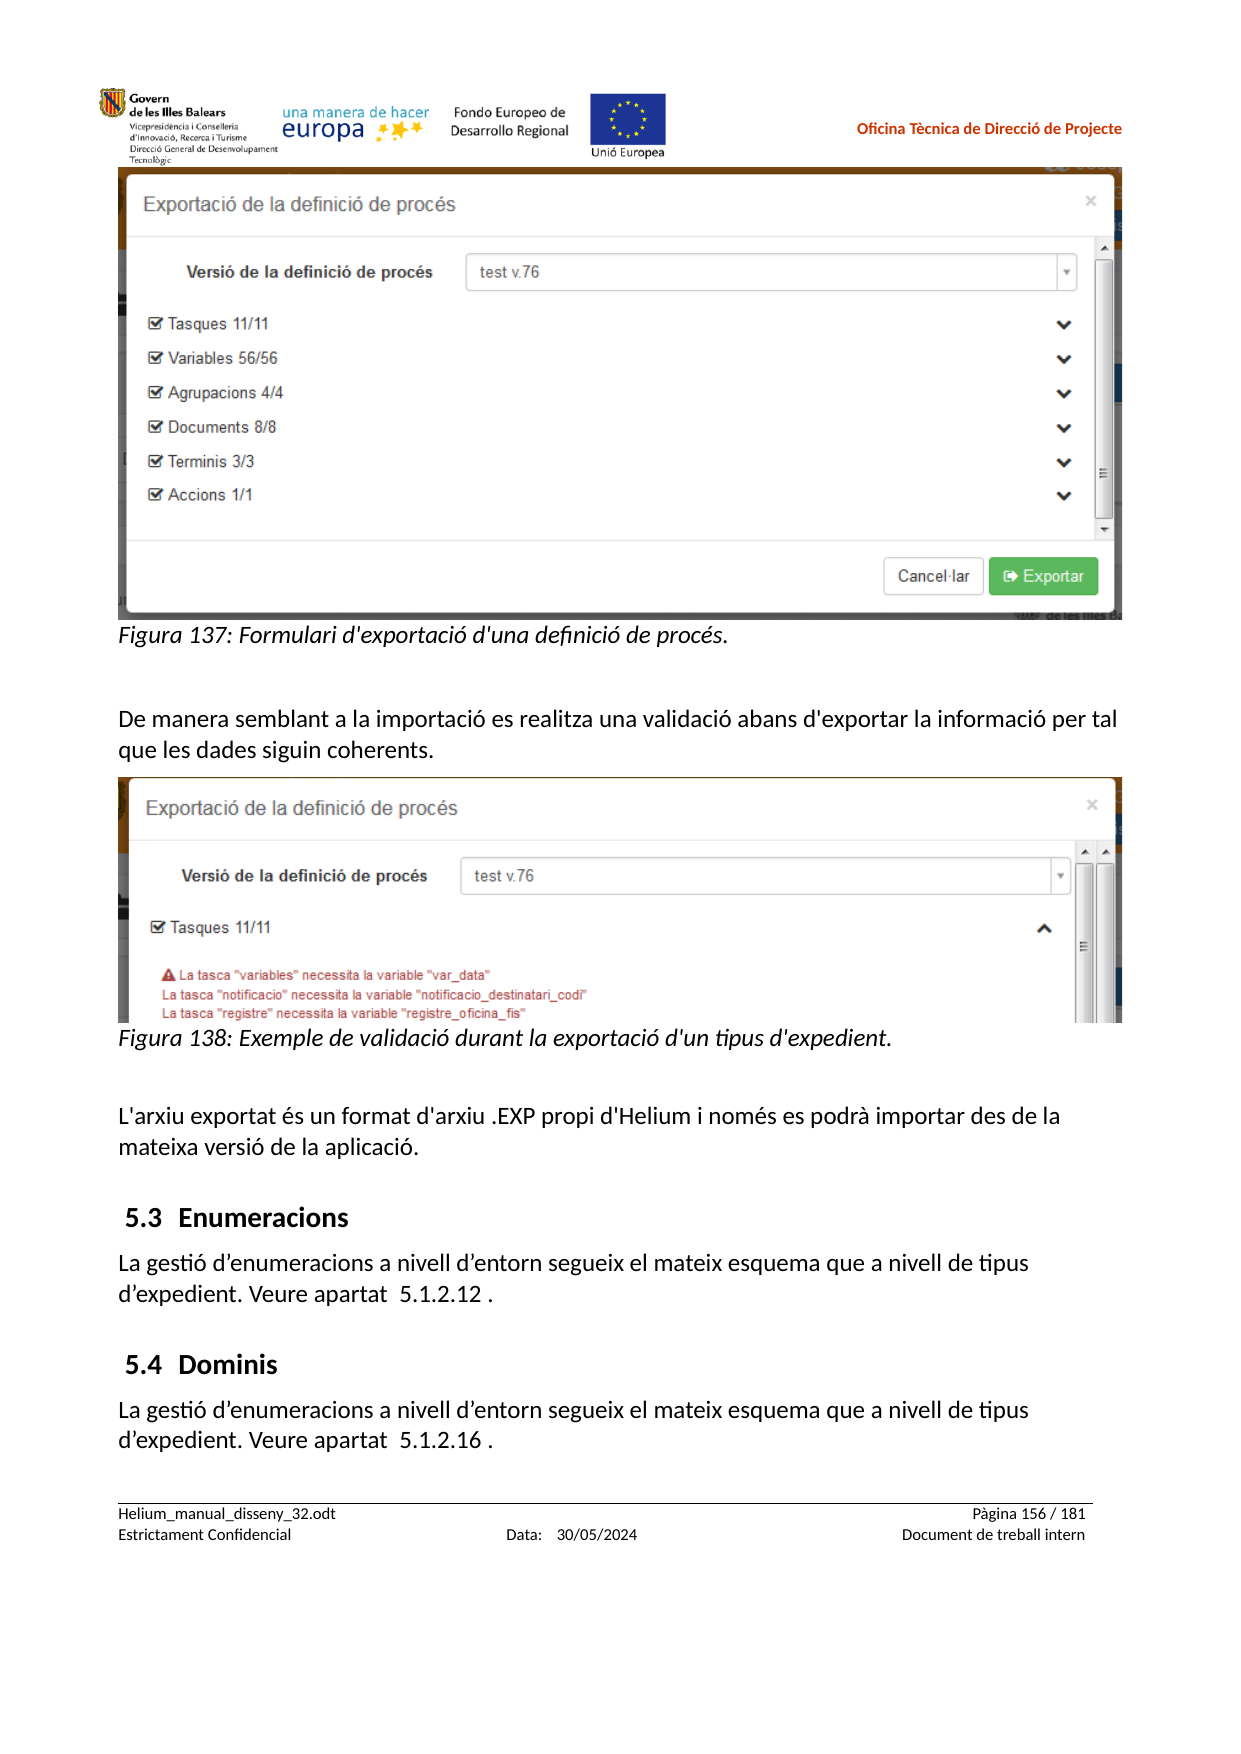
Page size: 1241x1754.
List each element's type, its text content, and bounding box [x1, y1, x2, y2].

text Figura 138: Exemple de validació durant la exportació d'un tipus d'expedient. [118, 1023, 1122, 1053]
text Figura 137: Formulari d'exportació d'una definició de procés. [118, 620, 1122, 650]
text L'arxiu exportat és un format d'arxiu .EXP propi d'Helium i només es podrà importar des de la mateixa versió de la aplicació. [118, 1101, 1122, 1162]
subtitle Dominis [118, 1346, 1122, 1381]
picture [99, 87, 668, 166]
subtitle Enumeracions [118, 1199, 1122, 1235]
text De manera semblant a la importació es realitza una validació abans d'exportar la informació per tal que les dades siguin coherents. [118, 704, 1122, 765]
text La gestió d’enumeracions a nivell d’entorn segueix el mateix esquema que a nivell de tipus d’expedient. Veure apartat 5.1.2.16. [118, 1394, 1122, 1455]
picture [118, 167, 1123, 620]
picture [118, 777, 1123, 1023]
text La gestió d’enumeracions a nivell d’entorn segueix el mateix esquema que a nivell de tipus d’expedient. Veure apartat 5.1.2.12. [118, 1247, 1122, 1308]
